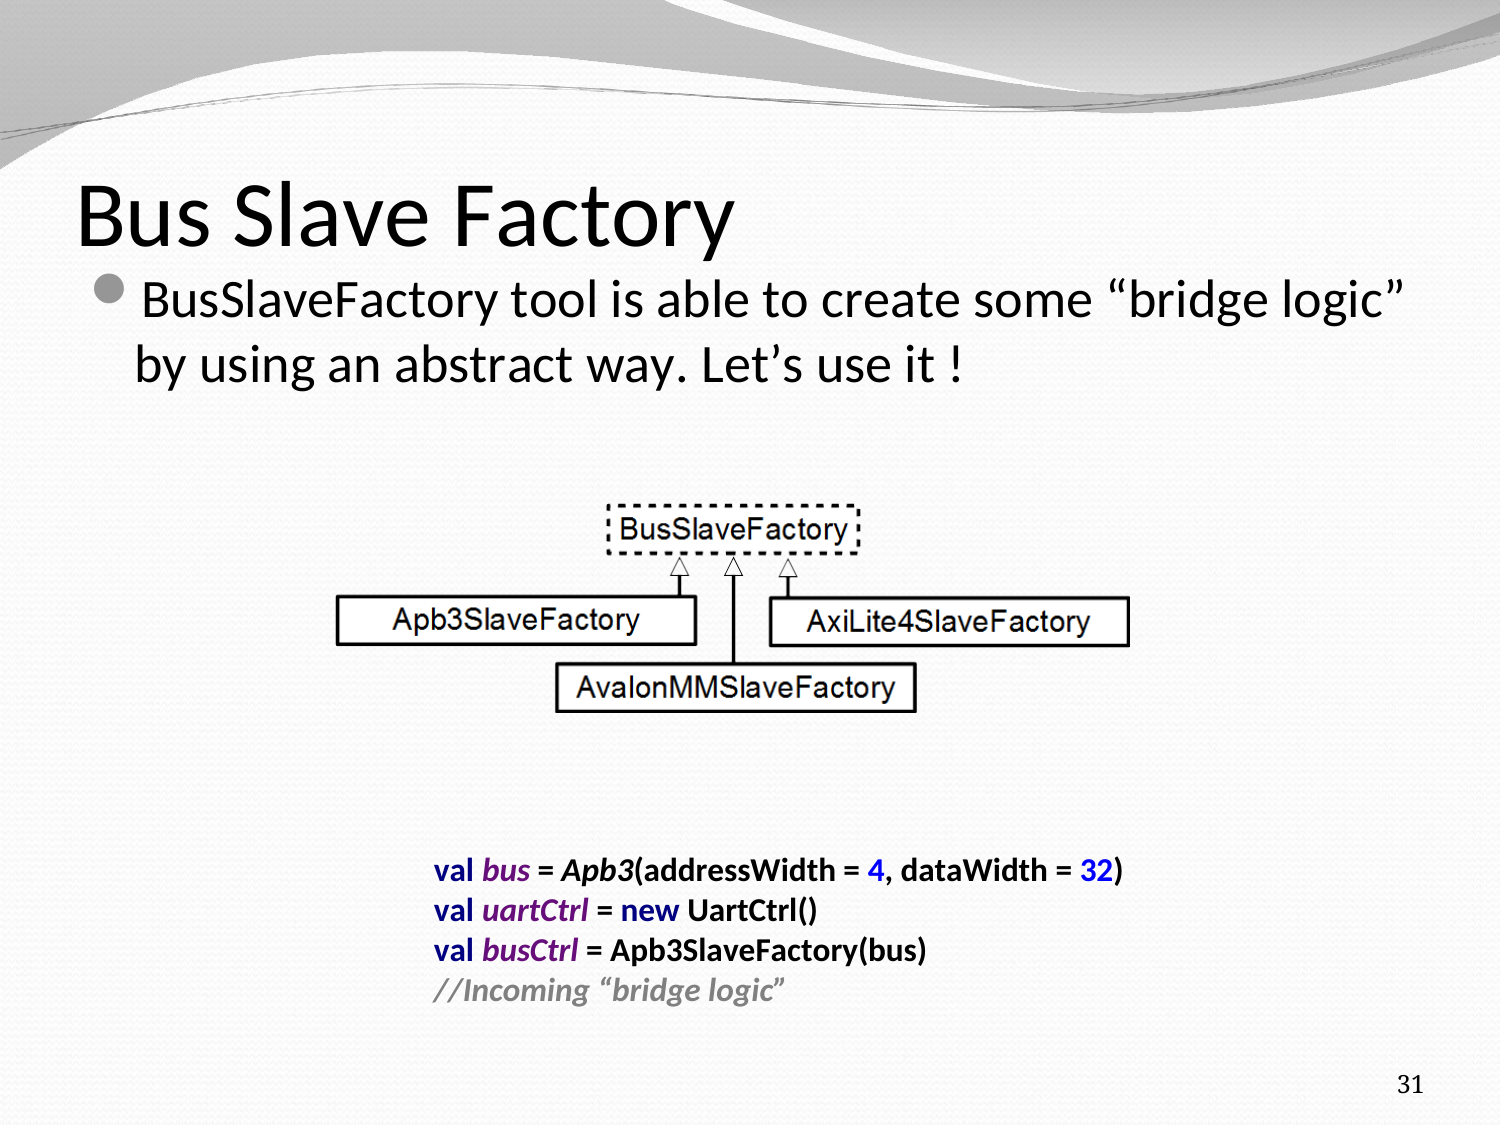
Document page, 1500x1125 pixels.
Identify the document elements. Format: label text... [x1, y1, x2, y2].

title Bus Slave Factory [75, 78, 1426, 255]
text_box val bus = Apb3(addressWidth = 4, dataWidth = 32) val uartCtrl = new UartCtrl() val busCtrl = Apb3SlaveFactory(bus) //Incoming “bridge logic” [419, 840, 1139, 1016]
list BusSlaveFactory tool is able to create some “bridge logic” by using an abstract way. Let’s use it ! [74, 255, 1459, 1009]
picture [0, 0, 1500, 1125]
text_box [1299, 1042, 1426, 1103]
